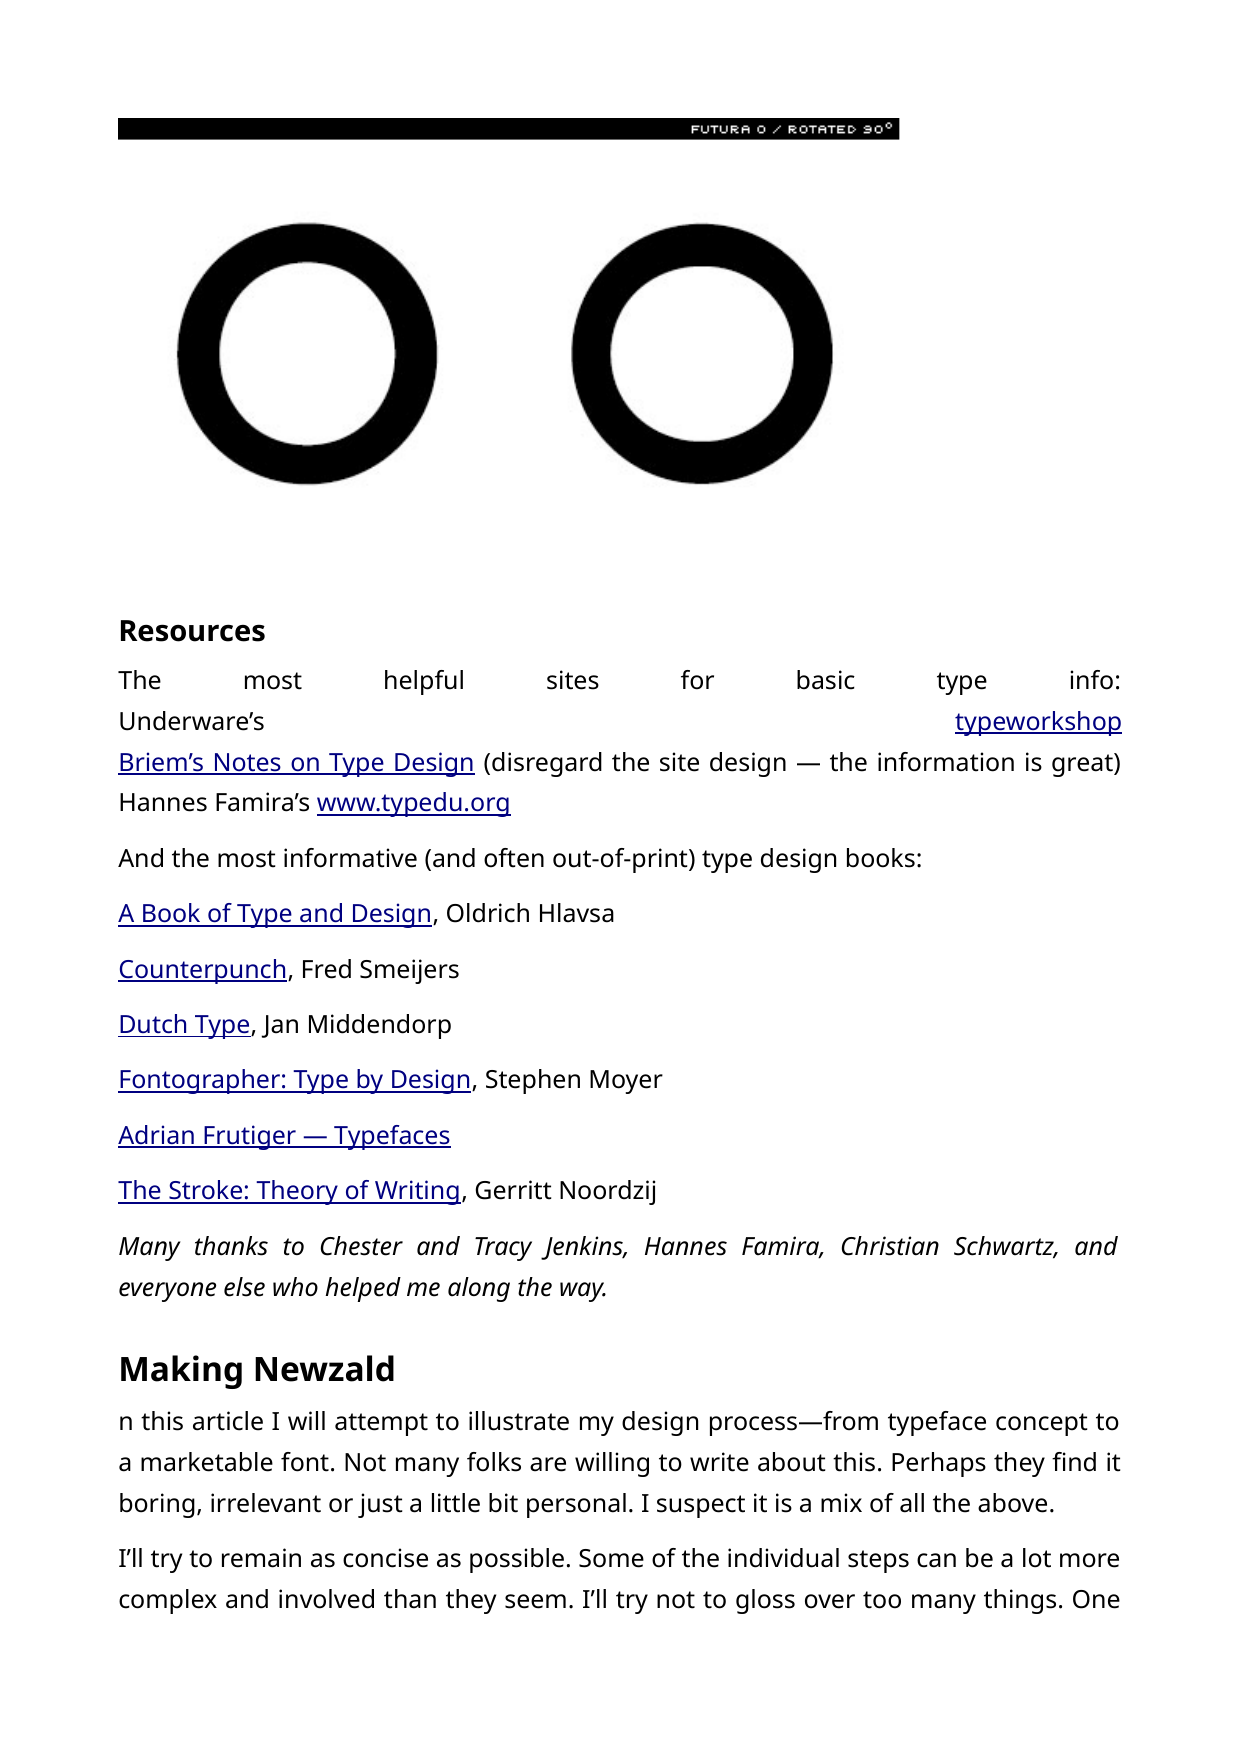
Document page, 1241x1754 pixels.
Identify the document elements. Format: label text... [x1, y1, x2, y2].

subtitle Resources [118, 610, 1122, 650]
text Counterpunch, Fred Smeijers [118, 951, 1122, 985]
subtitle Making Newzald [118, 1345, 1122, 1391]
text Adrian Frutiger — Typefaces [118, 1117, 1122, 1152]
text The Stroke: Theory of Writing, Gerritt Noordzij [118, 1173, 1122, 1207]
text And the most informative (and often out-of-print) type design books: [118, 840, 1122, 874]
text A Book of Type and Design, Oldrich Hlavsa [118, 896, 1122, 930]
text Fontographer: Type by Design, Stephen Moyer [118, 1062, 1122, 1096]
text The most helpful sites for basic type info: Underware’s typeworkshop Briem’s Notes on Type Design (disregard the site design — the information is great) Hannes Famira’s www.typedu.org [118, 662, 1122, 819]
text n this article I will attempt to illustrate my design process—from typeface concept to a marketable font. Not many folks are willing to write about this. Perhaps they find it boring, irrelevant or just a little bit personal. I suspect it is a mix of all the above. [118, 1404, 1122, 1519]
text Dutch Type, Jan Middendorp [118, 1007, 1122, 1041]
text Many thanks to Chester and Tracy Jenkins, Hannes Famira, Christian Schwartz, and everyone else who helped me along the way. [118, 1228, 1122, 1303]
text I’ll try to remain as concise as possible. Some of the individual steps can be a lot more complex and involved than they seem. I’ll try not to gloss over too many things. One [118, 1541, 1122, 1616]
picture [118, 118, 900, 575]
